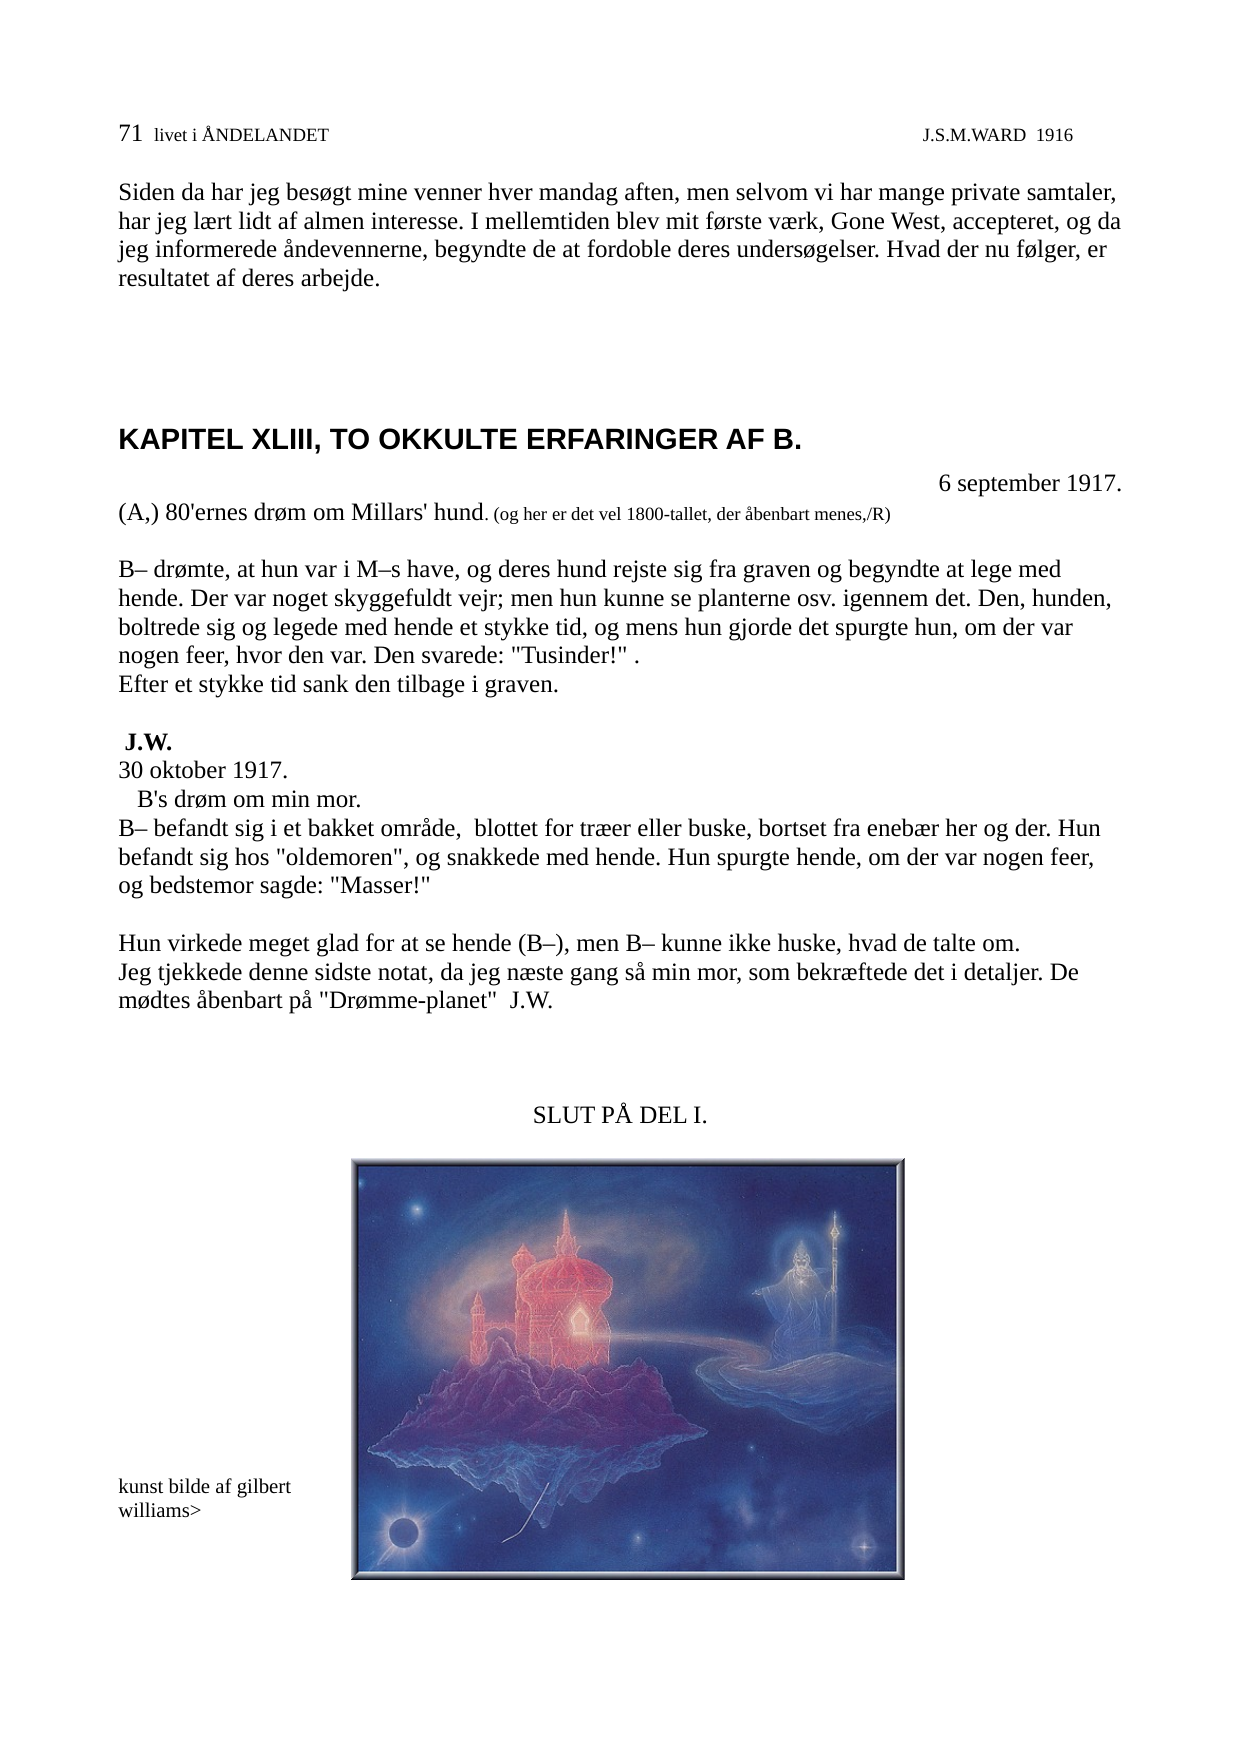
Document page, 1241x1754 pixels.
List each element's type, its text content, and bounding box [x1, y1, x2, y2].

text J.W. [118, 727, 1122, 755]
text Hun virkede meget glad for at se hende (B–), men B– kunne ikke huske, hvad de talte om. [118, 928, 1122, 957]
subtitle KAPITEL XLIII, TO OKKULTE ERFARINGER AF B. [118, 422, 1122, 455]
text SLUT PÅ DEL I. [118, 1100, 1122, 1129]
text Efter et stykke tid sank den tilbage i graven. [118, 669, 1122, 698]
text Jeg tjekkede denne sidste notat, da jeg næste gang så min mor, som bekræftede det i detaljer. De mødtes åbenbart på "Drømme-planet" J.W. [118, 957, 1122, 1014]
picture [351, 1158, 905, 1580]
text 30 oktober 1917. [118, 755, 1122, 784]
text (A,) 80'ernes drøm om Millars' hund. (og her er det vel 1800-tallet, der åbenbart menes,/R) [118, 497, 1122, 525]
text [905, 1474, 1122, 1522]
text kunst bilde af gilbert williams> [118, 1474, 351, 1522]
text B– befandt sig i et bakket område, blottet for træer eller buske, bortset fra enebær her og der. Hun befandt sig hos "oldemoren", og snakkede med hende. Hun spurgte hende, om der var nogen feer, og bedstemor sagde: "Masser!" [118, 813, 1122, 899]
text B's drøm om min mor. [118, 784, 1122, 813]
text 6 september 1917. [118, 468, 1122, 497]
text B– drømte, at hun var i M–s have, og deres hund rejste sig fra graven og begyndte at lege med hende. Der var noget skyggefuldt vejr; men hun kunne se planterne osv. igennem det. Den, hunden, boltrede sig og legede med hende et stykke tid, og mens hun gjorde det spurgte hun, om der var nogen feer, hvor den var. Den svarede: "Tusinder!" . [118, 554, 1122, 669]
text Siden da har jeg besøgt mine venner hver mandag aften, men selvom vi har mange private samtaler, har jeg lært lidt af almen interesse. I mellemtiden blev mit første værk, Gone West, accepteret, og da jeg informerede åndevennerne, begyndte de at fordoble deres undersøgelser. Hvad der nu følger, er resultatet af deres arbejde. [118, 177, 1122, 292]
